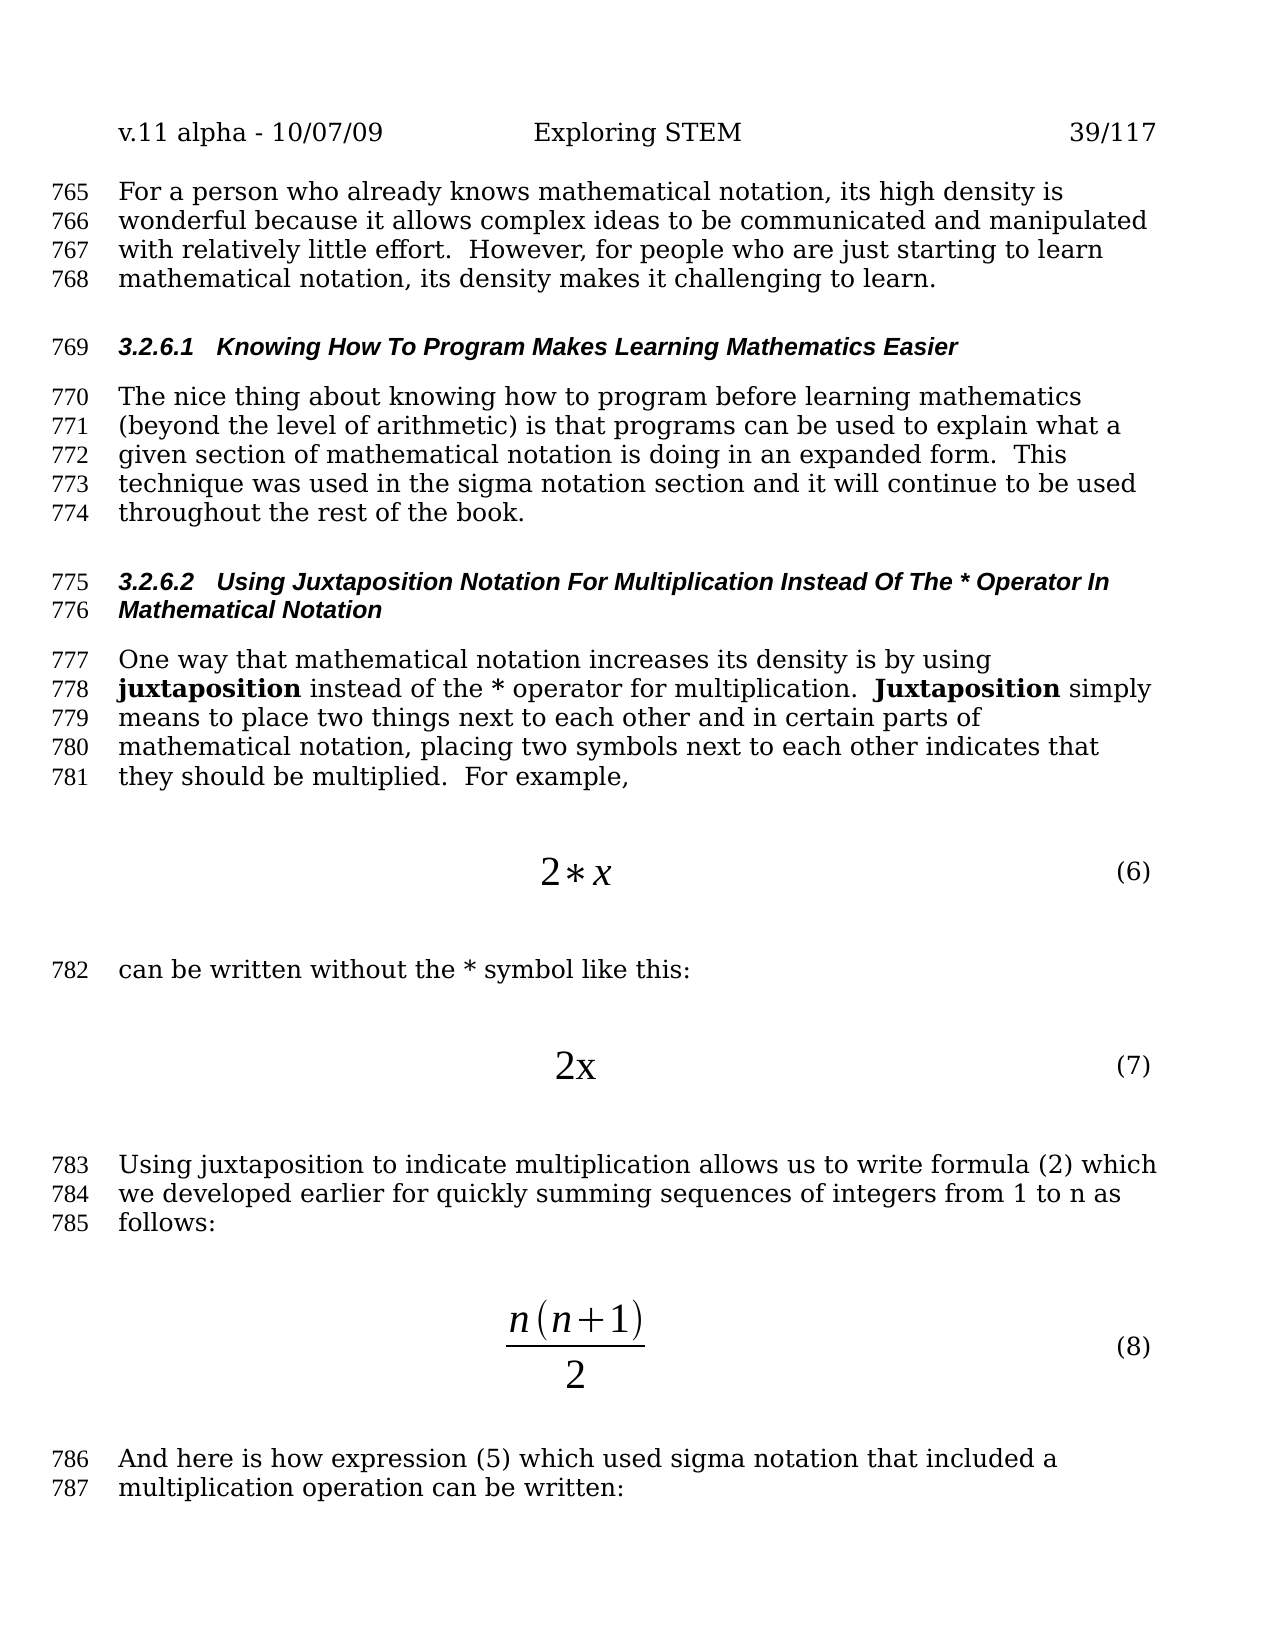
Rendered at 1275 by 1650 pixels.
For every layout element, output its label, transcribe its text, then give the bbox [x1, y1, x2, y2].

text The nice thing about knowing how to program before learning mathematics (beyond the level of arithmetic) is that programs can be used to explain what a given section of mathematical notation is doing in an expanded form. This technique was used in the sigma notation section and it will continue to be used throughout the rest of the book. [118, 382, 1157, 528]
table_header (8) [1041, 1288, 1157, 1406]
table_header [118, 1035, 1041, 1097]
table_header (7) [1041, 1035, 1157, 1097]
text One way that mathematical notation increases its density is by using juxtaposition instead of the * operator for multiplication. Juxtaposition simply means to place two things next to each other and in certain parts of mathematical notation, placing two symbols next to each other indicates that they should be multiplied. For example, [118, 645, 1157, 791]
subtitle Using Juxtaposition Notation For Multiplication Instead Of The * Operator In Mathematical Notation [118, 567, 1157, 624]
table_header (6) [1041, 841, 1157, 903]
subtitle Knowing How To Program Makes Learning Mathematics Easier [118, 332, 1157, 361]
table_header [118, 841, 1041, 903]
table_header [118, 1288, 1041, 1406]
text can be written without the * symbol like this: [118, 956, 1157, 985]
text For a person who already knows mathematical notation, its high density is wonderful because it allows complex ideas to be communicated and manipulated with relatively little effort. However, for people who are just starting to learn mathematical notation, its density makes it challenging to learn. [118, 177, 1157, 293]
text Using juxtaposition to indicate multiplication allows us to write formula (2) which we developed earlier for quickly summing sequences of integers from 1 to n as follows: [118, 1150, 1157, 1237]
text And here is how expression (5) which used sigma notation that included a multiplication operation can be written: [118, 1444, 1157, 1502]
